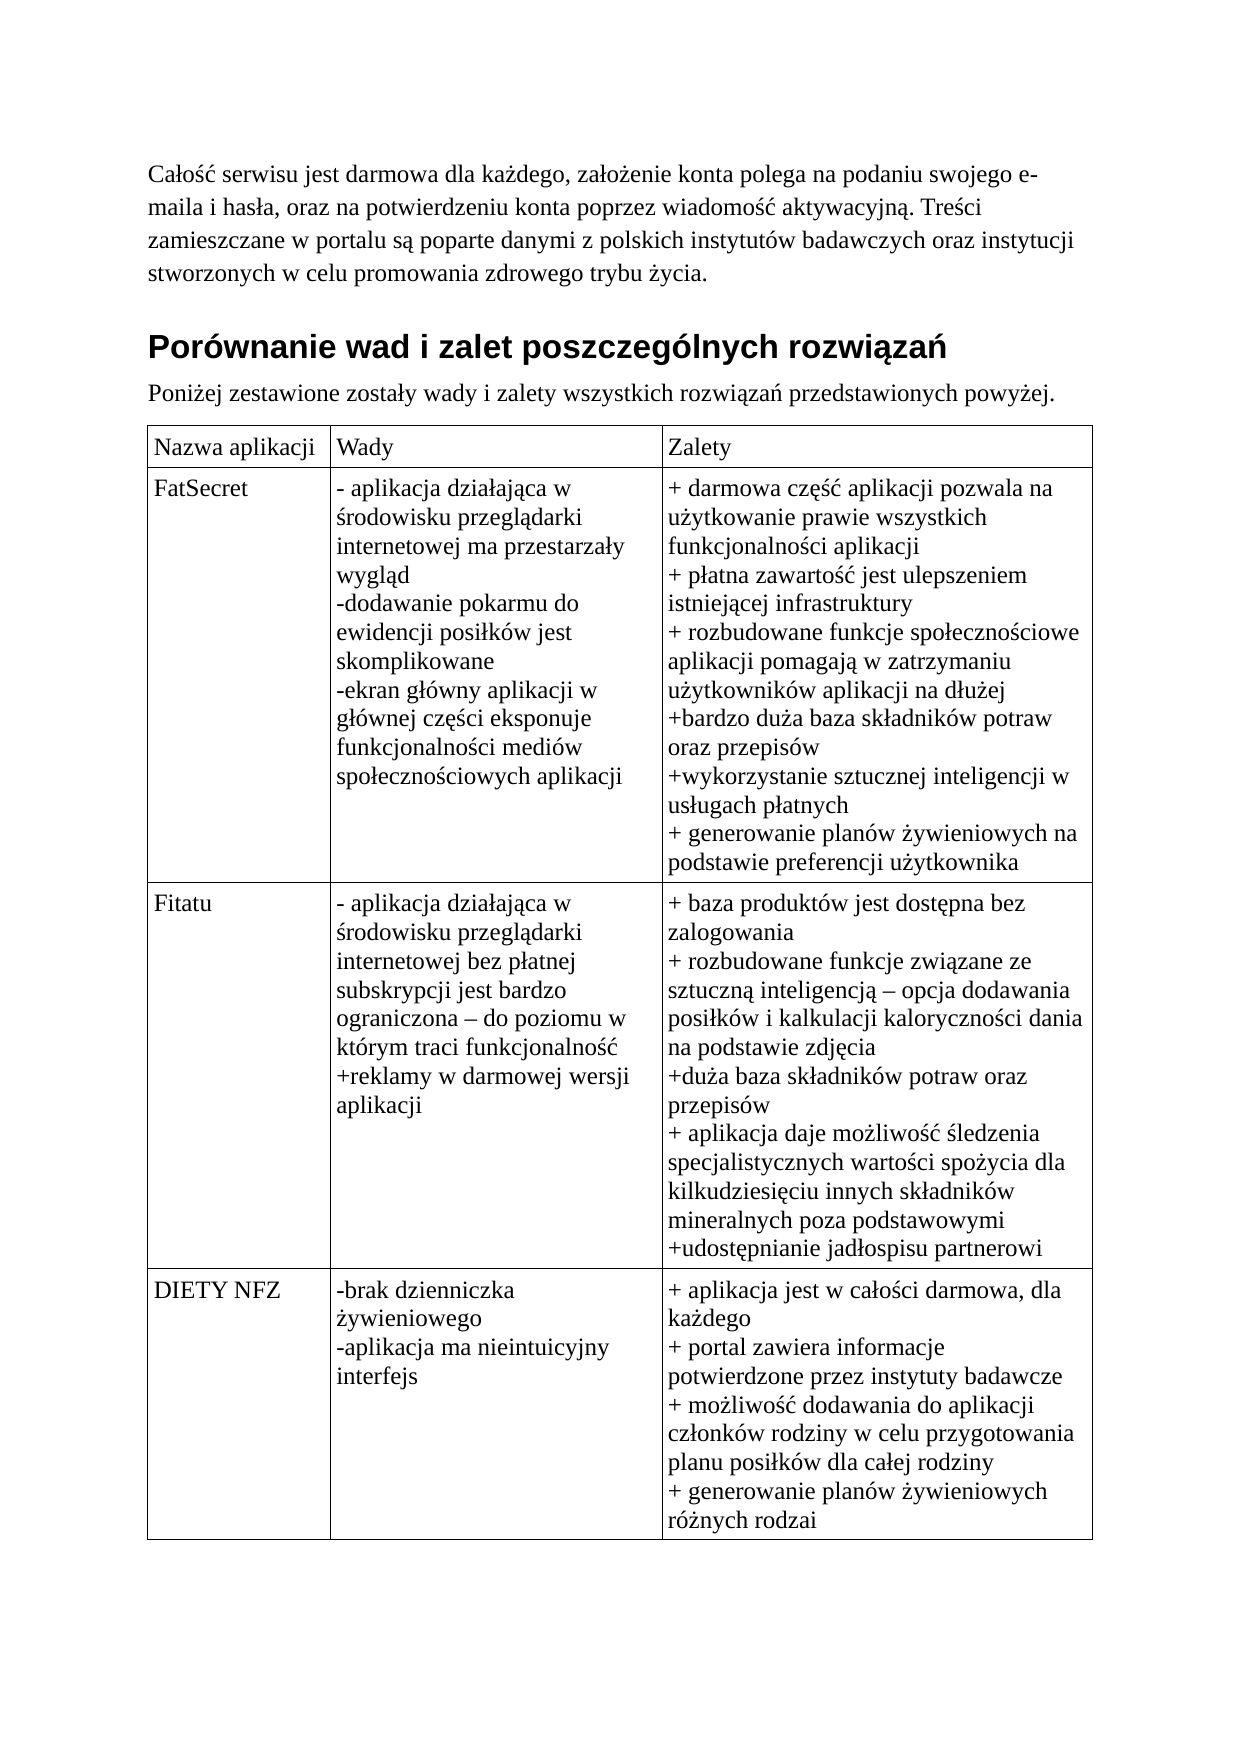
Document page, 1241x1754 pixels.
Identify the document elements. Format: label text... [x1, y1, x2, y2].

table_cell + baza produktów jest dostępna bez zalogowania + rozbudowane funkcje związane ze sztuczną inteligencją – opcja dodawania posiłków i kalkulacji kaloryczności dania na podstawie zdjęcia +duża baza składników potraw oraz przepisów + aplikacja daje możliwość śledzenia specjalistycznych wartości spożycia dla kilkudziesięciu innych składników mineralnych poza podstawowymi +udostępnianie jadłospisu partnerowi [663, 883, 1092, 1268]
table_header Zalety [663, 426, 1092, 467]
table_cell - aplikacja działająca w środowisku przeglądarki internetowej bez płatnej subskrypcji jest bardzo ograniczona – do poziomu w którym traci funkcjonalność +reklamy w darmowej wersji aplikacji [331, 883, 662, 1268]
subtitle Porównanie wad i zalet poszczególnych rozwiązań [148, 327, 1092, 365]
table_cell Fitatu [148, 883, 330, 1268]
table_header Nazwa aplikacji [148, 426, 330, 467]
table_cell + darmowa część aplikacji pozwala na użytkowanie prawie wszystkich funkcjonalności aplikacji + płatna zawartość jest ulepszeniem istniejącej infrastruktury + rozbudowane funkcje społecznościowe aplikacji pomagają w zatrzymaniu użytkowników aplikacji na dłużej +bardzo duża baza składników potraw oraz przepisów +wykorzystanie sztucznej inteligencji w usługach płatnych + generowanie planów żywieniowych na podstawie preferencji użytkownika [663, 468, 1092, 882]
table_cell DIETY NFZ [148, 1269, 330, 1539]
text Całość serwisu jest darmowa dla każdego, założenie konta polega na podaniu swojego e-maila i hasła, oraz na potwierdzeniu konta poprzez wiadomość aktywacyjną. Treści zamieszczane w portalu są poparte danymi z polskich instytutów badawczych oraz instytucji stworzonych w celu promowania zdrowego trybu życia. [148, 159, 1092, 287]
table_cell -brak dzienniczka żywieniowego -aplikacja ma nieintuicyjny interfejs [331, 1269, 662, 1539]
table_cell - aplikacja działająca w środowisku przeglądarki internetowej ma przestarzały wygląd -dodawanie pokarmu do ewidencji posiłków jest skomplikowane -ekran główny aplikacji w głównej części eksponuje funkcjonalności mediów społecznościowych aplikacji [331, 468, 662, 882]
table_header Wady [331, 426, 662, 467]
text Poniżej zestawione zostały wady i zalety wszystkich rozwiązań przedstawionych powyżej. [148, 378, 1092, 407]
table_cell FatSecret [148, 468, 330, 882]
table_cell + aplikacja jest w całości darmowa, dla każdego + portal zawiera informacje potwierdzone przez instytuty badawcze + możliwość dodawania do aplikacji członków rodziny w celu przygotowania planu posiłków dla całej rodziny + generowanie planów żywieniowych różnych rodzai [663, 1269, 1092, 1539]
